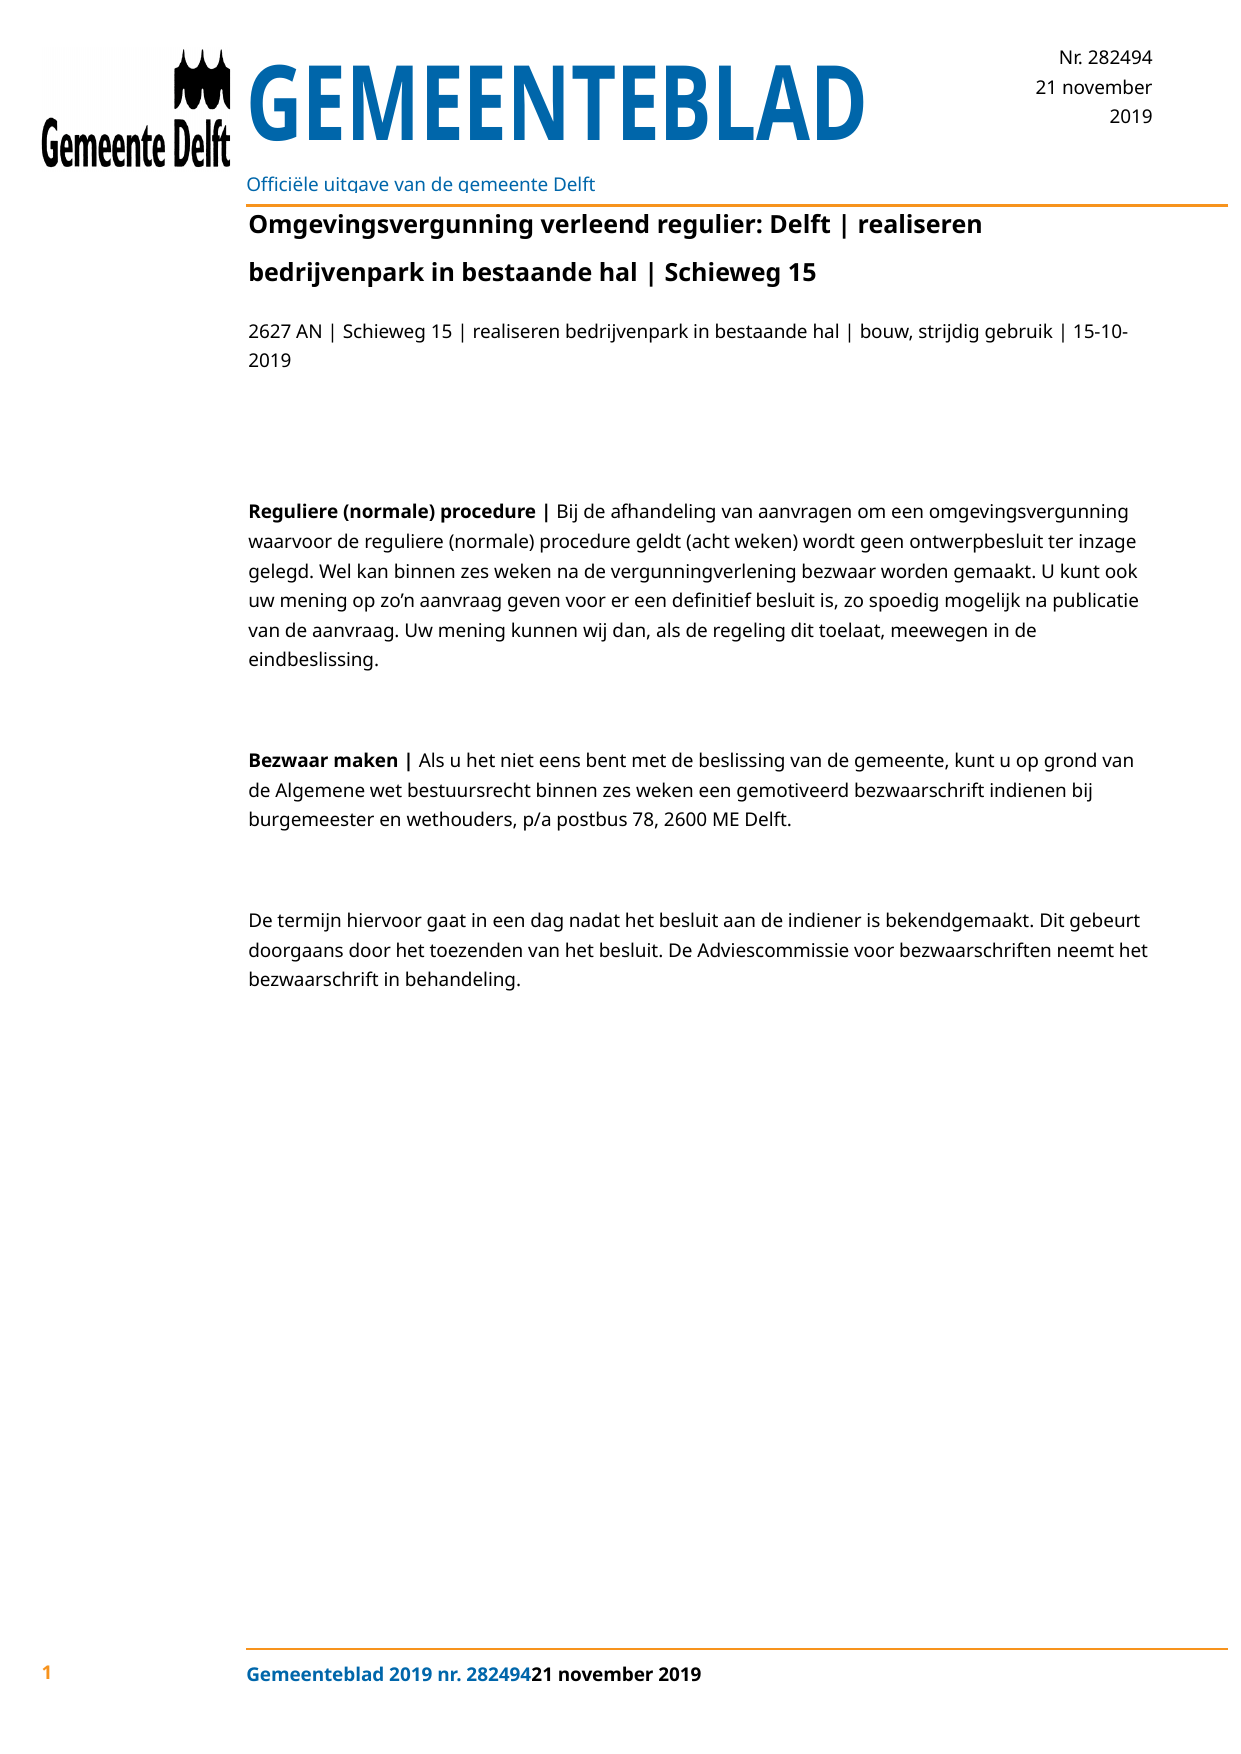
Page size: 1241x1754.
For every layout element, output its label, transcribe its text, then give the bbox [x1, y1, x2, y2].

text Bezwaar maken | Als u het niet eens bent met de beslissing van de gemeente, kunt u op grond van de Algemene wet bestuursrecht binnen zes weken een gemotiveerd bezwaarschrift indienen bij burgemeester en wethouders, p/a postbus 78, 2600 ME Delft. [248, 747, 1152, 832]
text Omgevingsvergunning verleend regulier: Delft | realiseren bedrijvenpark in bestaande hal | Schieweg 15 [248, 207, 1152, 288]
text De termijn hiervoor gaat in een dag nadat het besluit aan de indiener is bekendgemaakt. Dit gebeurt doorgaans door het toezenden van het besluit. De Adviescommissie voor bezwaarschriften neemt het bezwaarschrift in behandeling. [248, 907, 1152, 992]
picture [41, 47, 231, 172]
text Reguliere (normale) procedure | Bij de afhandeling van aanvragen om een omgevingsvergunning waarvoor de reguliere (normale) procedure geldt (acht weken) wordt geen ontwerpbesluit ter inzage gelegd. Wel kan binnen zes weken na de vergunningverlening bezwaar worden gemaakt. U kunt ook uw mening op zo’n aanvraag geven voor er een definitief besluit is, zo spoedig mogelijk na publicatie van de aanvraag. Uw mening kunnen wij dan, als de regeling dit toelaat, meewegen in de eindbeslissing. [248, 499, 1152, 672]
text 2627 AN | Schieweg 15 | realiseren bedrijvenpark in bestaande hal | bouw, strijdig gebruik | 15-10-2019 [248, 318, 1152, 373]
